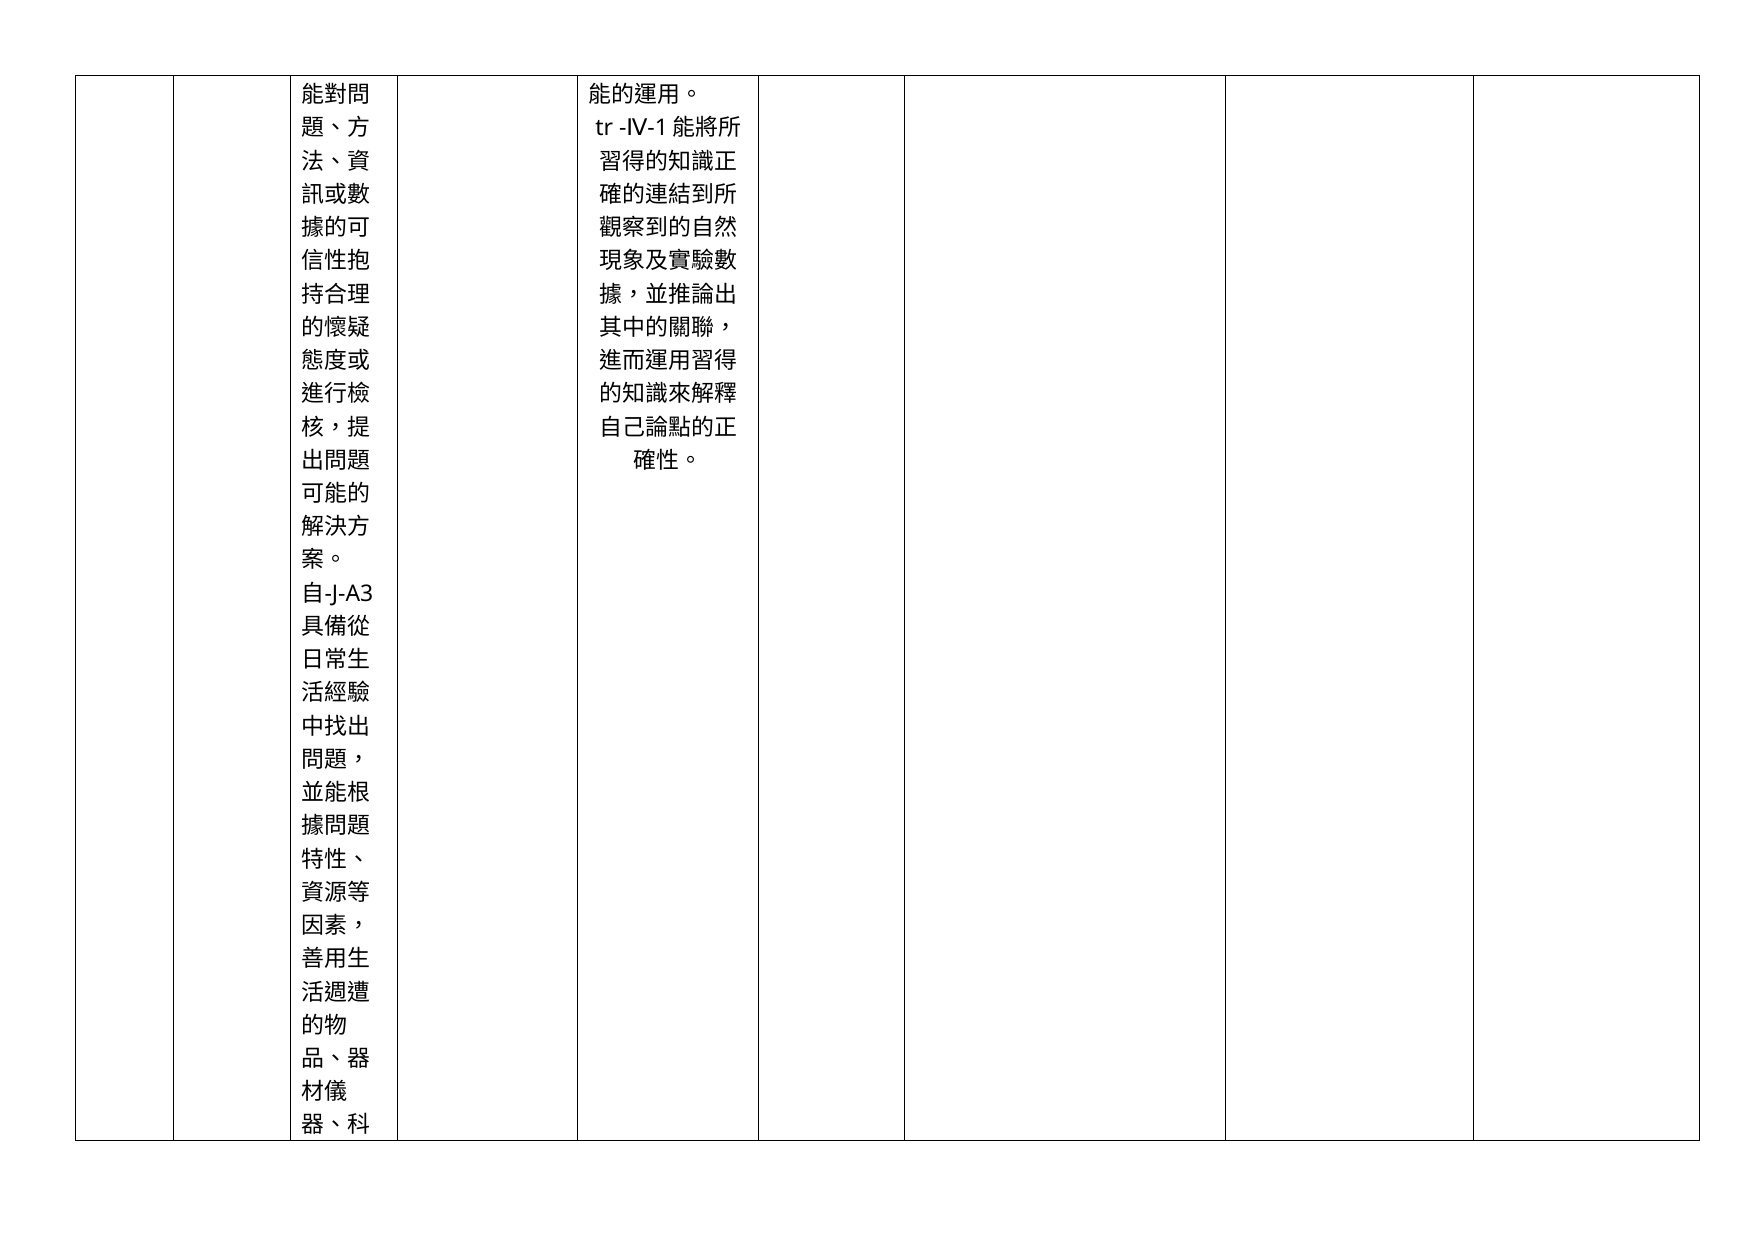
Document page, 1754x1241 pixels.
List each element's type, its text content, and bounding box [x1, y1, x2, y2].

table_cell [1474, 76, 1699, 1139]
table_cell [905, 76, 1225, 1139]
table_cell [398, 76, 577, 1139]
table_cell 能對問題、方法、資訊或數據的可信性抱持合理的懷疑態度或進行檢核，提出問題可能的解決方案。 自-J-A3具備從日常生活經驗中找出問題，並能根據問題特性、資源等因素，善用生活週遭的物品、器材儀器、科 [291, 76, 397, 1139]
table_cell [174, 76, 290, 1139]
table_cell [759, 76, 904, 1139]
table_cell 能的運用。 tr -Ⅳ-1能將所習得的知識正確的連結到所觀察到的自然現象及實驗數據，並推論出其中的關聯，進而運用習得的知識來解釋自己論點的正確性。 [578, 76, 758, 1139]
table_cell [76, 76, 173, 1139]
table_cell [1226, 76, 1473, 1139]
